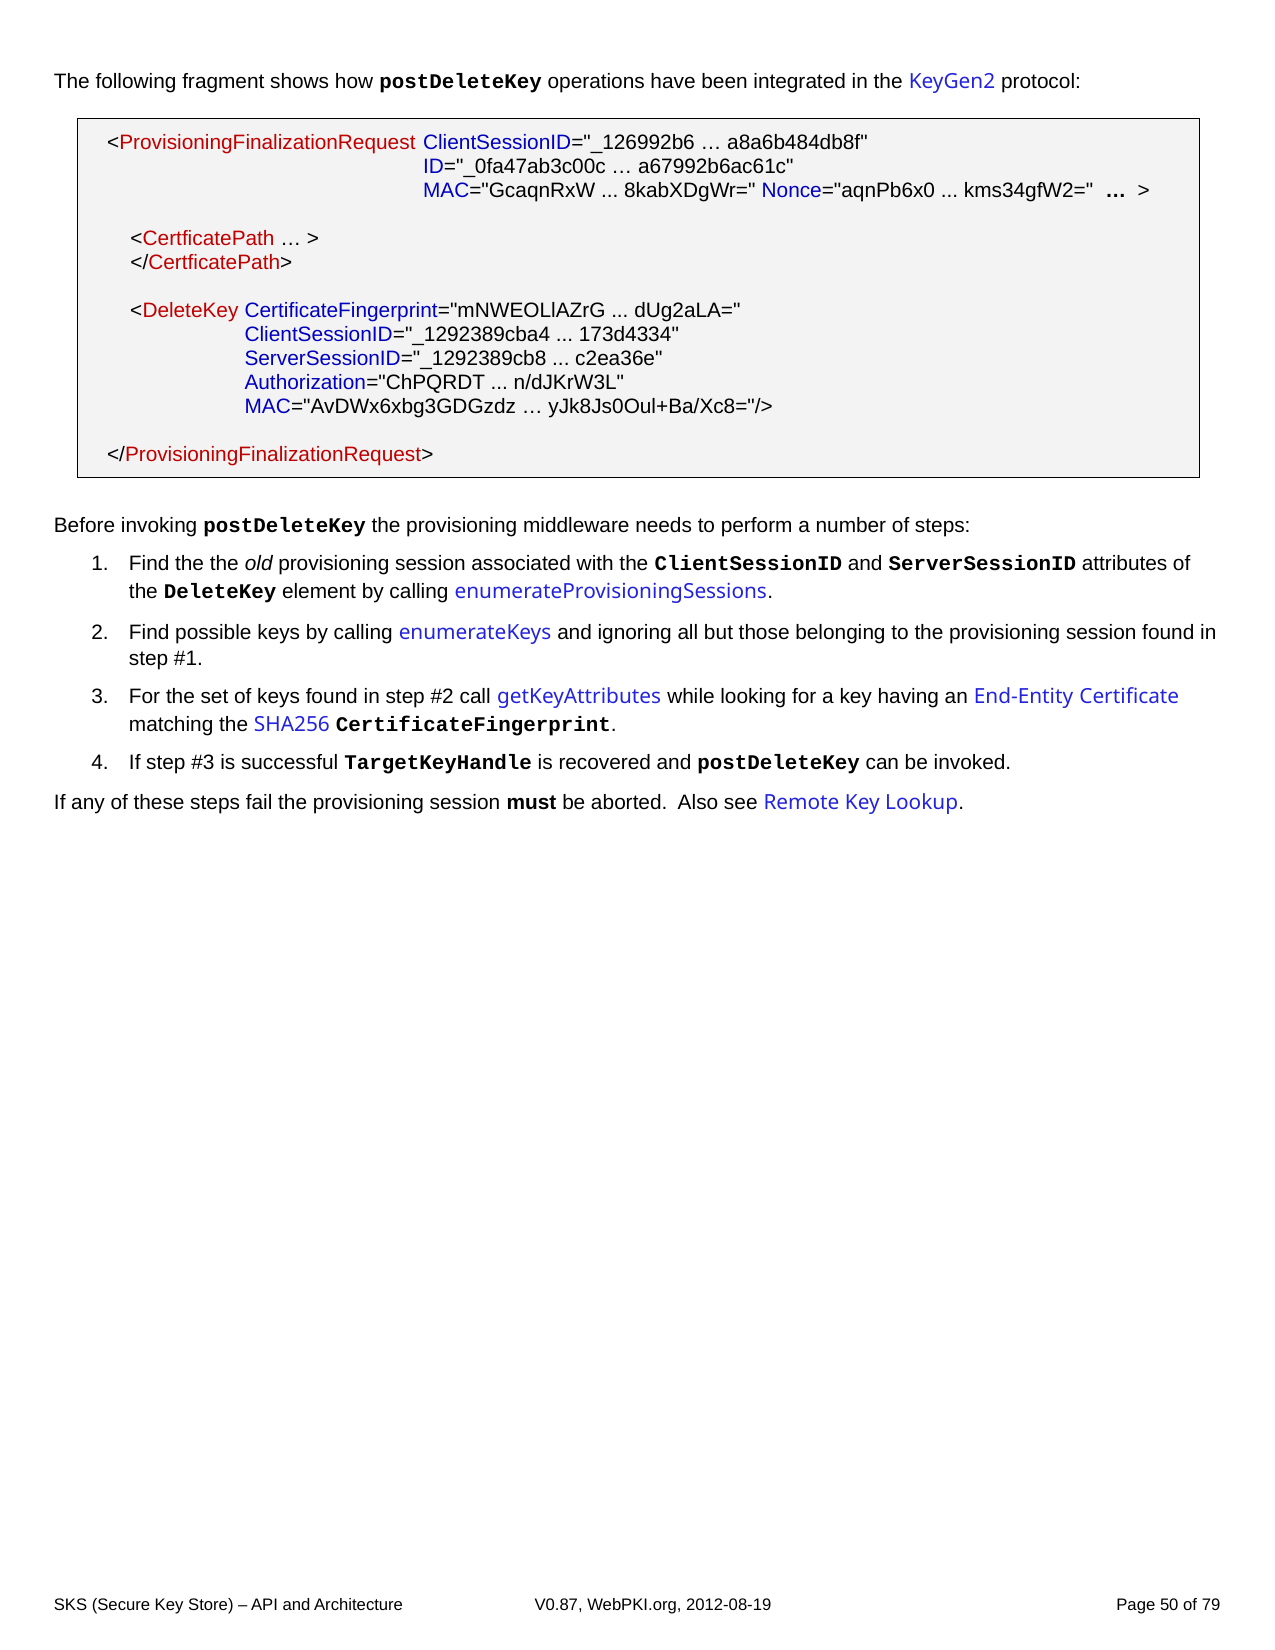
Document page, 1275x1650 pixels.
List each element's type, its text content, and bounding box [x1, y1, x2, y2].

list Find the the old provisioning session associated with the ClientSessionID and ServerSessionID attributes of the DeleteKey element by calling enumerateProvisioningSessions. [91, 551, 1221, 605]
text If any of these steps fail the provisioning session must be aborted. Also see Remote Key Lookup. [54, 787, 1221, 816]
text Before invoking postDeleteKey the provisioning middleware needs to perform a number of steps: [54, 513, 1221, 539]
table_header <ProvisioningFinalizationRequest ClientSessionID="_126992b6 … a8a6b484db8f" ID="_0fa47ab3c00c … a67992b6ac61c" MAC="GcaqnRxW ... 8kabXDgWr=" Nonce="aqnPb6x0 ... kms34gfW2=" … > <CertficatePath … > </CertficatePath> <DeleteKey CertificateFingerprint="mNWEOLlAZrG ... dUg2aLA=" ClientSessionID="_1292389cba4 ... 173d4334" ServerSessionID="_1292389cb8 ... c2ea36e" Authorization="ChPQRDT ... n/dJKrW3L" MAC="AvDWx6xbg3GDGzdz … yJk8Js0Oul+Ba/Xc8="/> </ProvisioningFinalizationRequest> [78, 119, 1199, 477]
list If step #3 is successful TargetKeyHandle is recovered and postDeleteKey can be invoked. [91, 750, 1221, 776]
list For the set of keys found in step #2 call getKeyAttributes while looking for a key having an End-Entity Certificate matching the SHA256 CertificateFingerprint. [91, 681, 1221, 738]
text The following fragment shows how postDeleteKey operations have been integrated in the KeyGen2 protocol: [54, 66, 1221, 118]
list Find possible keys by calling enumerateKeys and ignoring all but those belonging to the provisioning session found in step #1. [91, 617, 1221, 669]
